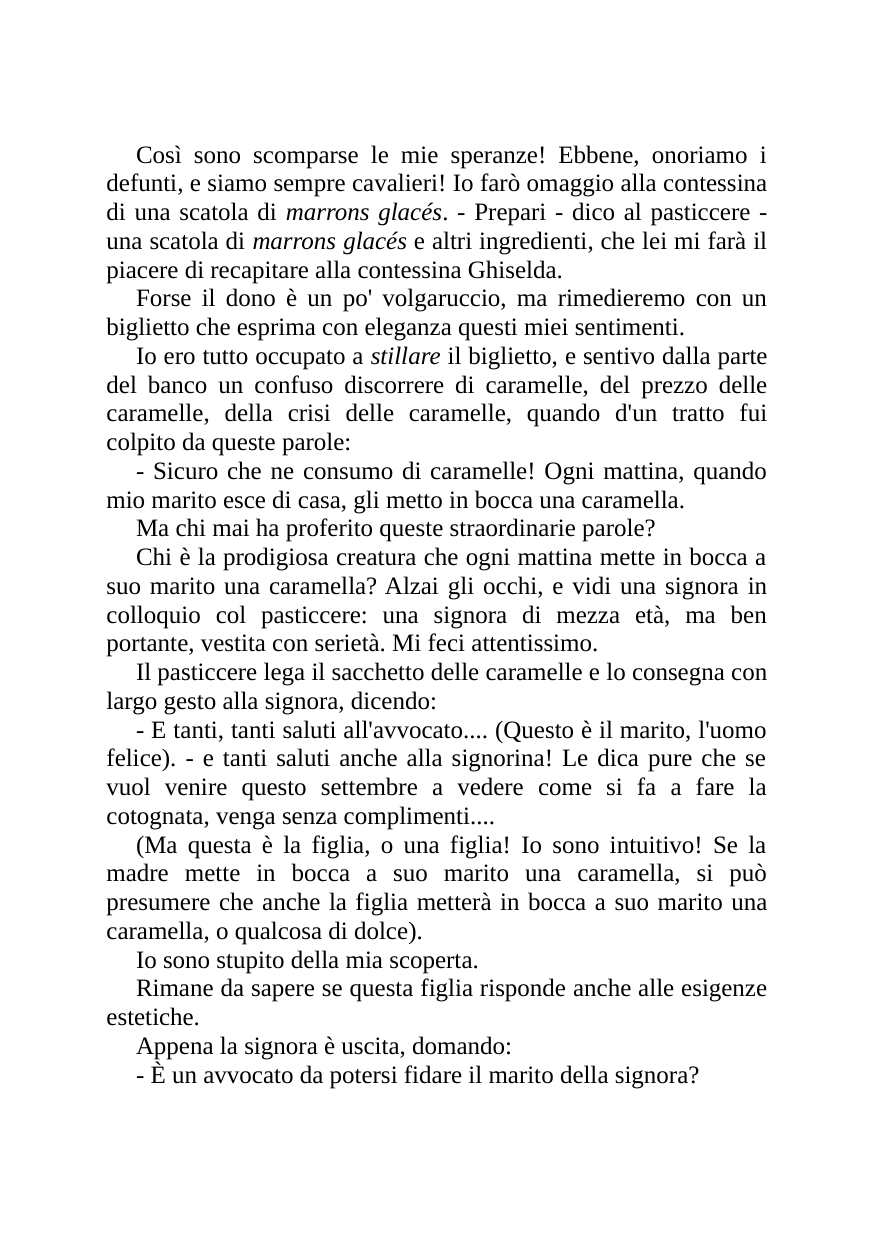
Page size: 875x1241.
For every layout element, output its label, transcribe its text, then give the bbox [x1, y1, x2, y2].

text Io ero tutto occupato a stillare il biglietto, e sentivo dalla parte del banco un confuso discorrere di caramelle, del prezzo delle caramelle, della crisi delle caramelle, quando d'un tratto fui colpito da queste parole: [106, 341, 768, 456]
text Ma chi mai ha proferito queste straordinarie parole? [106, 513, 768, 542]
text Forse il dono è un po' volgaruccio, ma rimedieremo con un biglietto che esprima con eleganza questi miei sentimenti. [106, 283, 768, 341]
text Il pasticcere lega il sacchetto delle caramelle e lo consegna con largo gesto alla signora, dicendo: [106, 657, 768, 715]
text Appena la signora è uscita, domando: [106, 1031, 768, 1060]
text (Ma questa è la figlia, o una figlia! Io sono intuitivo! Se la madre mette in bocca a suo marito una caramella, si può presumere che anche la figlia metterà in bocca a suo marito una caramella, o qualcosa di dolce). [106, 830, 768, 945]
text - Sicuro che ne consumo di caramelle! Ogni mattina, quando mio marito esce di casa, gli metto in bocca una caramella. [106, 456, 768, 513]
text Chi è la prodigiosa creatura che ogni mattina mette in bocca a suo marito una caramella? Alzai gli occhi, e vidi una signora in colloquio col pasticcere: una signora di mezza età, ma ben portante, vestita con serietà. Mi feci attentissimo. [106, 542, 768, 657]
text - E tanti, tanti saluti all'avvocato.... (Questo è il marito, l'uomo felice). - e tanti saluti anche alla signorina! Le dica pure che se vuol venire questo settembre a vedere come si fa a fare la cotognata, venga senza complimenti.... [106, 715, 768, 830]
text - È un avvocato da potersi fidare il marito della signora? [106, 1060, 768, 1088]
text Io sono stupito della mia scoperta. [106, 945, 768, 973]
text Rimane da sapere se questa figlia risponde anche alle esigenze estetiche. [106, 973, 768, 1031]
text Così sono scomparse le mie speranze! Ebbene, onoriamo i defunti, e siamo sempre cavalieri! Io farò omaggio alla contessina di una scatola di marrons glacés. - Prepari - dico al pasticcere - una scatola di marrons glacés e altri ingredienti, che lei mi farà il piacere di recapitare alla contessina Ghiselda. [106, 140, 768, 283]
